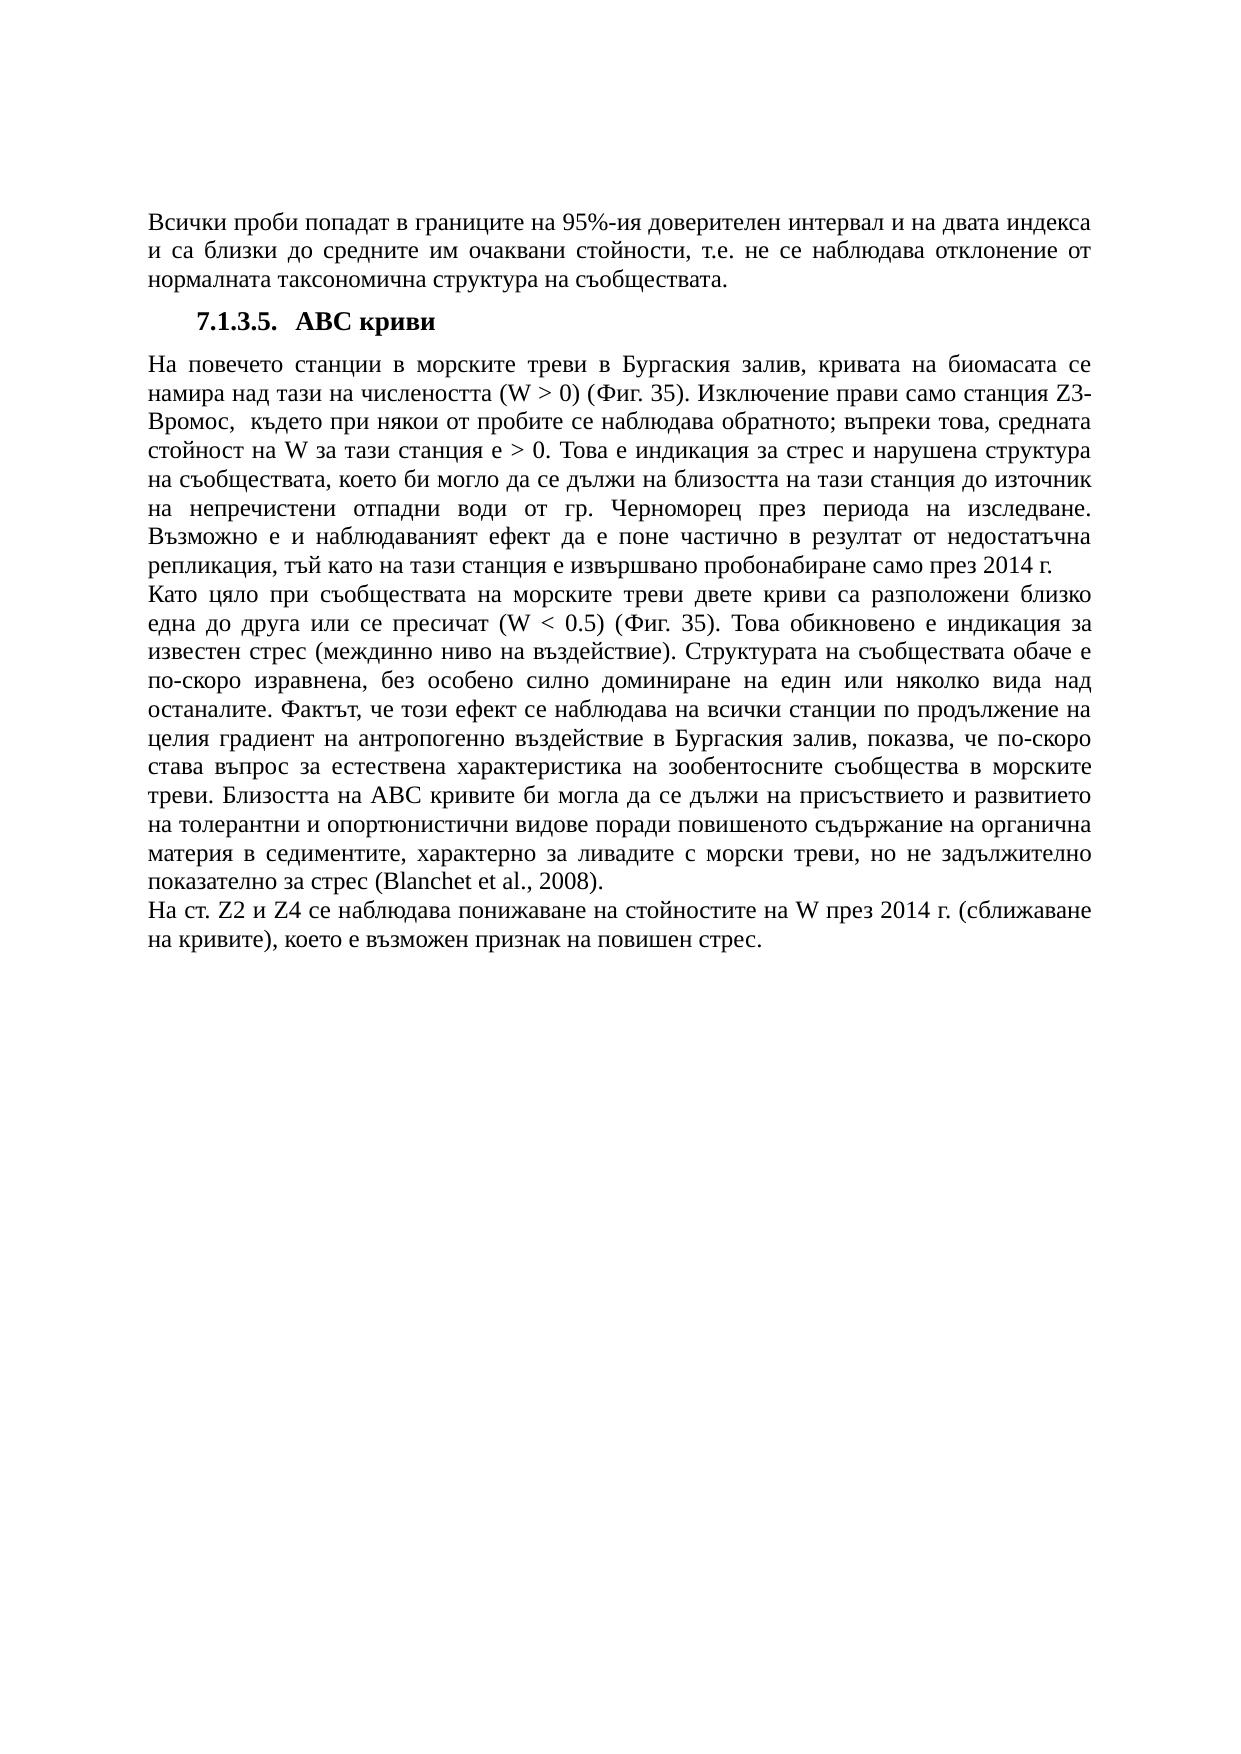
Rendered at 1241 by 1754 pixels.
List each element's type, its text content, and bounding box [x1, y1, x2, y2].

text На повечето станции в морските треви в Бургаския залив, кривата на биомасата се намира над тази на числеността (W > 0) (Фиг. 35). Изключение прави само станция Z3-Вромос, където при някои от пробите се наблюдава обратното; въпреки това, средната стойност на W за тази станция е > 0. Това е индикация за стрес и нарушена структура на съобществата, което би могло да се дължи на близостта на тази станция до източник на непречистени отпадни води от гр. Черноморец през периода на изследване. Възможно е и наблюдаваният ефект да е поне частично в резултат от недостатъчна репликация, тъй като на тази станция е извършвано пробонабиране само през 2014 г. [148, 349, 1093, 579]
text Всички проби попадат в границите на 95%-ия доверителен интервал и на двата индекса и са близки до средните им очаквани стойности, т.е. не се наблюдава отклонение от нормалната таксономична структура на съобществата. [148, 207, 1093, 293]
text Като цяло при съобществата на морските треви двете криви са разположени близко една до друга или се пресичат (W < 0.5) (Фиг. 35). Това обикновено е индикация за известен стрес (междинно ниво на въздействие). Структурата на съобществата обаче е по-скоро изравнена, без особено силно доминиране на един или няколко вида над останалите. Фактът, че този ефект се наблюдава на всички станции по продължение на целия градиент на антропогенно въздействие в Бургаския залив, показва, че по-скоро става въпрос за естествена характеристика на зообентосните съобщества в морските треви. Близостта на ABC кривите би могла да се дължи на присъствието и развитието на толерантни и опортюнистични видове поради повишеното съдържание на органична материя в седиментите, характерно за ливадите с морски треви, но не задължително показателно за стрес (Blanchet et al., 2008). [148, 579, 1093, 895]
text На ст. Z2 и Z4 се наблюдава понижаване на стойностите на W през 2014 г. (сближаване на кривите), което е възможен признак на повишен стрес. [148, 895, 1093, 953]
subtitle АВС криви [266, 305, 1093, 336]
